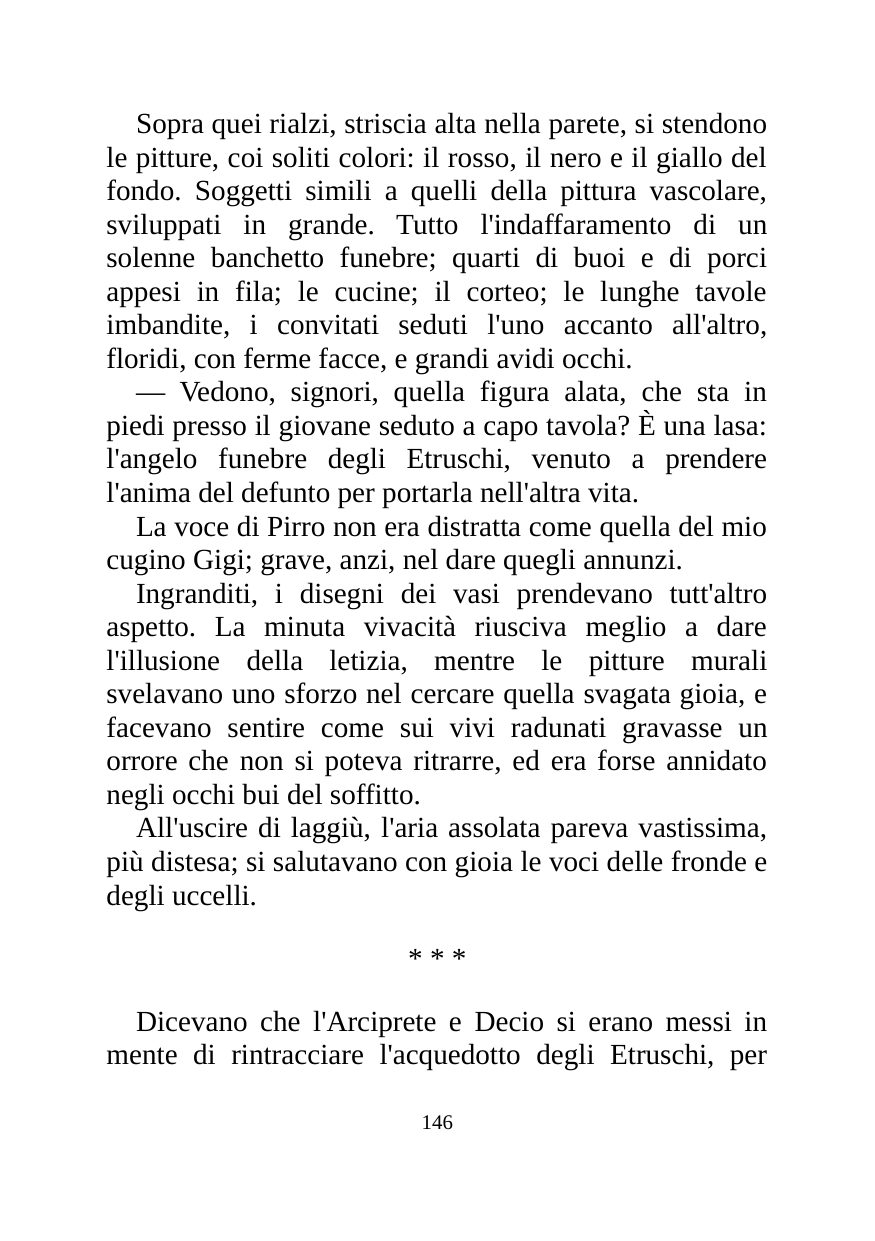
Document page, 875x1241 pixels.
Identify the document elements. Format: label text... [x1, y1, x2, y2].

text — Vedono, signori, quella figura alata, che sta in piedi presso il giovane seduto a capo tavola? È una lasa: l'angelo funebre degli Etruschi, venuto a prendere l'anima del defunto per portarla nell'altra vita. [106, 374, 768, 509]
text Dicevano che l'Arciprete e Decio si erano messi in mente di rintracciare l'acquedotto degli Etruschi, per [106, 1004, 768, 1071]
text Ingranditi, i disegni dei vasi prendevano tutt'altro aspetto. La minuta vivacità riusciva meglio a dare l'illusione della letizia, mentre le pitture murali svelavano uno sforzo nel cercare quella svagata gioia, e facevano sentire come sui vivi radunati gravasse un orrore che non si poteva ritrarre, ed era forse annidato negli occhi bui del soffitto. [106, 576, 768, 811]
text Sopra quei rialzi, striscia alta nella parete, si stendono le pitture, coi soliti colori: il rosso, il nero e il giallo del fondo. Soggetti simili a quelli della pittura vascolare, sviluppati in grande. Tutto l'indaffaramento di un solenne banchetto funebre; quarti di buoi e di porci appesi in fila; le cucine; il corteo; le lunghe tavole imbandite, i convitati seduti l'uno accanto all'altro, floridi, con ferme facce, e grandi avidi occhi. [106, 106, 768, 374]
text * * * [106, 941, 768, 974]
text La voce di Pirro non era distratta come quella del mio cugino Gigi; grave, anzi, nel dare quegli annunzi. [106, 509, 768, 576]
text All'uscire di laggiù, l'aria assolata pareva vastissima, più distesa; si salutavano con gioia le voci delle fronde e degli uccelli. [106, 811, 768, 911]
